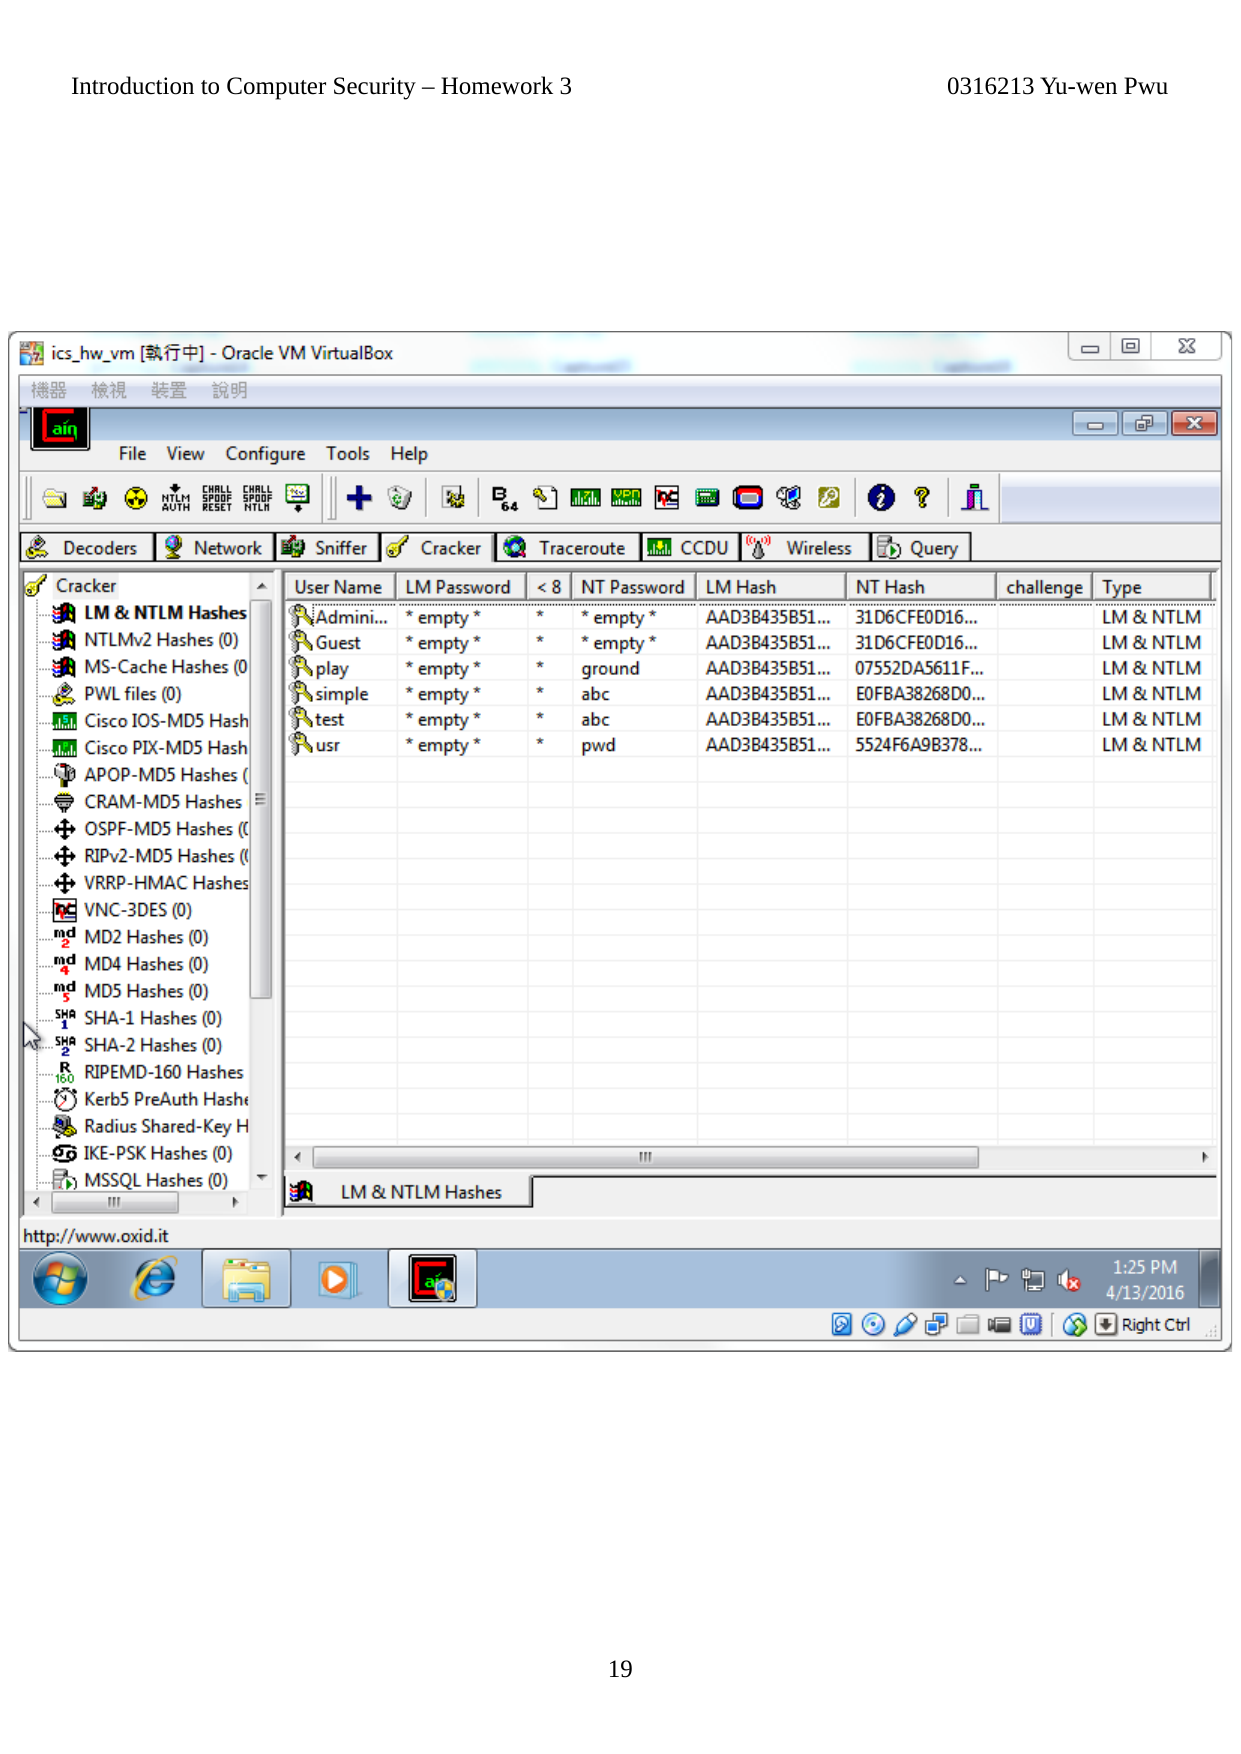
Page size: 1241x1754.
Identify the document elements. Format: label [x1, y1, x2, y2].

picture [8, 331, 1233, 1352]
